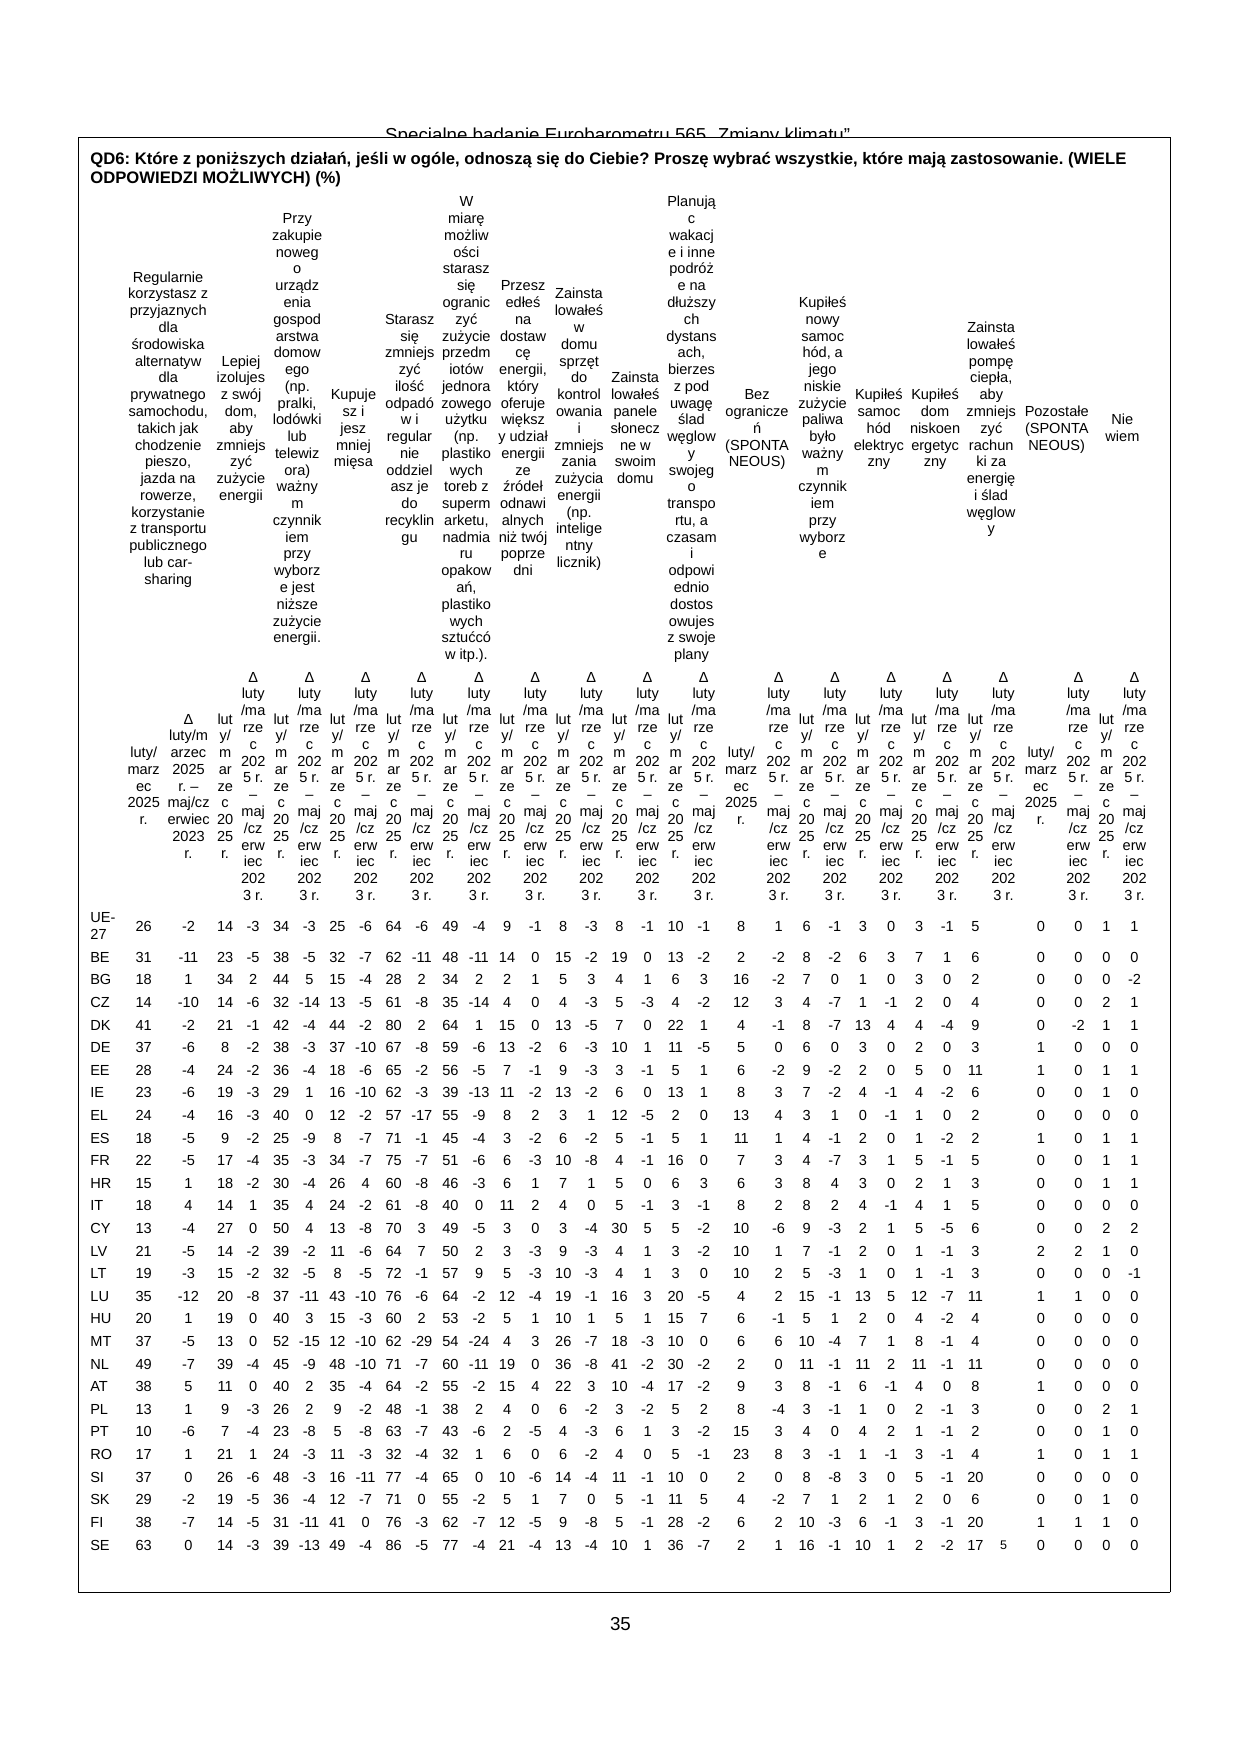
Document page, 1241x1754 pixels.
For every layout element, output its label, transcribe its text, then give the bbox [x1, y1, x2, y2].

table_cell 48 [269, 1465, 293, 1488]
table_cell 0 [931, 991, 963, 1013]
table_cell 0 [688, 1104, 719, 1126]
table_cell 34 [269, 906, 293, 946]
table_cell 0 [1094, 946, 1118, 968]
table_cell -3 [819, 1511, 851, 1533]
table_cell 9 [794, 1217, 819, 1239]
table_cell -5 [293, 1262, 325, 1284]
table_cell -1 [819, 1375, 851, 1398]
table_cell 5 [164, 1375, 213, 1398]
table_cell [987, 1262, 1019, 1284]
table_cell 5 [963, 1149, 987, 1172]
table_cell 3 [495, 1239, 519, 1262]
table_cell 3 [851, 1036, 875, 1058]
table_cell -5 [519, 1420, 551, 1443]
table_cell PT [87, 1420, 123, 1443]
table_cell 2 [719, 946, 762, 968]
table_cell PL [87, 1398, 123, 1420]
table_cell 3 [763, 1420, 794, 1443]
table_cell -8 [237, 1285, 269, 1307]
table_cell 10 [607, 1036, 631, 1058]
table_cell 39 [213, 1353, 237, 1375]
table_cell 4 [551, 1420, 575, 1443]
table_cell 51 [438, 1149, 463, 1172]
table_cell 24 [269, 1443, 293, 1465]
table_cell 40 [438, 1194, 463, 1217]
table_cell 7 [719, 1149, 762, 1172]
table_cell -2 [237, 1262, 269, 1284]
table_cell 5 [551, 968, 575, 991]
table_cell -5 [164, 1330, 213, 1352]
table_cell -10 [350, 1285, 381, 1307]
table_cell 3 [763, 991, 794, 1013]
table_cell 3 [607, 1398, 631, 1420]
table_cell 0 [931, 1488, 963, 1511]
table_cell 8 [794, 1194, 819, 1217]
table_cell 1 [931, 1172, 963, 1194]
table_cell 8 [325, 1262, 349, 1284]
table_cell 0 [1062, 1217, 1094, 1239]
table_cell -1 [931, 1330, 963, 1352]
table_cell 35 [269, 1149, 293, 1172]
table_cell 26 [269, 1398, 293, 1420]
table_cell Zainstalowałeś panele słoneczne w swoim domu [607, 190, 663, 666]
table_cell 28 [123, 1059, 164, 1081]
table_cell 1 [1094, 1239, 1118, 1262]
table_cell 52 [269, 1330, 293, 1352]
table_cell 20 [213, 1285, 237, 1307]
table_cell luty/marzec 2025 r. [1019, 666, 1062, 906]
table_cell 0 [519, 1353, 551, 1375]
table_cell 22 [123, 1149, 164, 1172]
table_cell -2 [406, 1375, 437, 1398]
table_cell -2 [350, 1398, 381, 1420]
table_cell -2 [519, 1126, 551, 1149]
table_cell 77 [381, 1465, 406, 1488]
table_cell 10 [123, 1420, 164, 1443]
table_cell 7 [907, 946, 931, 968]
table_cell CY [87, 1217, 123, 1239]
table_cell 1 [875, 1330, 907, 1352]
table_cell 5 [495, 1307, 519, 1330]
table_cell 1 [1094, 1443, 1118, 1465]
table_cell -2 [237, 1172, 269, 1194]
table_cell 12 [325, 1488, 349, 1511]
table_cell 20 [123, 1307, 164, 1330]
table_cell 1 [819, 1307, 851, 1330]
table_cell 3 [763, 1149, 794, 1172]
table_cell 10 [719, 1262, 762, 1284]
table_cell 0 [1062, 991, 1094, 1013]
table_cell 0 [1019, 1488, 1062, 1511]
table_cell -3 [575, 1262, 607, 1284]
table_cell 1 [1062, 1511, 1094, 1533]
table_cell 1 [851, 968, 875, 991]
table_cell 37 [269, 1285, 293, 1307]
table_cell 0 [631, 1172, 663, 1194]
table_cell 20 [663, 1285, 688, 1307]
table_cell 0 [875, 1465, 907, 1488]
table_cell 1 [907, 1104, 931, 1126]
table_cell -2 [575, 1443, 607, 1465]
table_cell 3 [763, 1375, 794, 1398]
table_cell 1 [1019, 1036, 1062, 1058]
table_cell 13 [213, 1330, 237, 1352]
table_cell -11 [463, 946, 495, 968]
table_cell 4 [851, 1194, 875, 1217]
table_cell 0 [1019, 1353, 1062, 1375]
table_cell -2 [1062, 1013, 1094, 1036]
table_cell -3 [819, 1262, 851, 1284]
table_cell -6 [237, 1465, 269, 1488]
table_cell -7 [406, 1353, 437, 1375]
table_cell 0 [350, 1511, 381, 1533]
table_cell 2 [851, 1126, 875, 1149]
table_cell 1 [1094, 1059, 1118, 1081]
table_cell 1 [1094, 1172, 1118, 1194]
table_cell 0 [519, 946, 551, 968]
table_cell -7 [819, 1149, 851, 1172]
table_cell Δ luty/marzec 2025 r. – maj/czerwiec 2023 r. [875, 666, 907, 906]
table_cell 49 [438, 1217, 463, 1239]
table_cell 11 [495, 1194, 519, 1217]
table_cell 0 [1062, 1465, 1094, 1488]
table_cell -4 [763, 1398, 794, 1420]
table_cell RO [87, 1443, 123, 1465]
table_cell luty/marzec 2025 r. [907, 666, 931, 906]
table_cell 7 [213, 1420, 237, 1443]
table_cell 24 [213, 1059, 237, 1081]
table_cell HU [87, 1307, 123, 1330]
table_cell 1 [164, 1172, 213, 1194]
table_cell 2 [875, 1420, 907, 1443]
table_cell 21 [213, 1443, 237, 1465]
table_cell 1 [1118, 1443, 1150, 1465]
table_cell -4 [293, 1172, 325, 1194]
table_cell 2 [1019, 1239, 1062, 1262]
table_cell -2 [463, 1307, 495, 1330]
table_cell -5 [688, 1036, 719, 1058]
table_cell 1 [575, 1307, 607, 1330]
table_cell 6 [851, 946, 875, 968]
table_cell 5 [907, 1217, 931, 1239]
table_cell 38 [269, 1036, 293, 1058]
table_cell 9 [325, 1398, 349, 1420]
table_cell 37 [325, 1036, 349, 1058]
table_cell 1 [237, 1194, 269, 1217]
table_cell 1 [519, 1488, 551, 1511]
table_cell 0 [1019, 1172, 1062, 1194]
table_cell 16 [325, 1081, 349, 1104]
table_cell [987, 1353, 1019, 1375]
table_cell -7 [350, 1488, 381, 1511]
table_cell 43 [325, 1285, 349, 1307]
table_cell 1 [631, 1533, 663, 1556]
table_cell 13 [123, 1398, 164, 1420]
table_cell 15 [495, 1375, 519, 1398]
table_cell -8 [406, 1172, 437, 1194]
table_cell -1 [819, 1353, 851, 1375]
table_cell -3 [293, 1443, 325, 1465]
table_cell 13 [551, 1081, 575, 1104]
table_cell -3 [293, 1149, 325, 1172]
table_cell 2 [1094, 1217, 1118, 1239]
table_cell -4 [575, 1533, 607, 1556]
table_cell 5 [963, 1194, 987, 1217]
table_cell luty/marzec 2025 r. [381, 666, 406, 906]
table_cell 1 [237, 1443, 269, 1465]
table_cell -7 [350, 1149, 381, 1172]
table_cell -3 [406, 1511, 437, 1533]
table_cell 0 [1094, 1353, 1118, 1375]
table_cell 11 [663, 1488, 688, 1511]
table_cell -2 [164, 1488, 213, 1511]
table_cell -4 [350, 1533, 381, 1556]
table_cell 6 [719, 1172, 762, 1194]
table_cell 3 [663, 1420, 688, 1443]
table_cell 5 [663, 1217, 688, 1239]
table_cell 0 [1118, 1239, 1150, 1262]
table_cell 0 [819, 968, 851, 991]
table_cell -2 [164, 906, 213, 946]
table_cell 0 [1094, 968, 1118, 991]
table_cell EL [87, 1104, 123, 1126]
table_cell -1 [631, 1149, 663, 1172]
table_cell 22 [663, 1013, 688, 1036]
table_cell 2 [406, 1307, 437, 1330]
table_cell 3 [963, 1398, 987, 1420]
table_cell -7 [819, 1013, 851, 1036]
table_cell 0 [1019, 968, 1062, 991]
table_cell 0 [1094, 1533, 1118, 1556]
table_cell 5 [293, 968, 325, 991]
table_cell 63 [123, 1533, 164, 1556]
table_cell 2 [907, 1488, 931, 1511]
table_cell 34 [438, 968, 463, 991]
table_cell -2 [819, 1081, 851, 1104]
table_cell Δ luty/marzec 2025 r. – maj/czerwiec 2023 r. [688, 666, 719, 906]
table_cell 16 [607, 1285, 631, 1307]
table_cell 5 [607, 1511, 631, 1533]
table_cell 2 [719, 1533, 762, 1556]
table_cell 2 [719, 1465, 762, 1488]
table_cell -1 [1118, 1262, 1150, 1284]
table_cell 1 [851, 991, 875, 1013]
table_cell 2 [963, 968, 987, 991]
table_cell 4 [663, 991, 688, 1013]
table_cell 41 [325, 1511, 349, 1533]
table_cell 3 [293, 1307, 325, 1330]
table_cell -2 [164, 1013, 213, 1036]
table_cell 0 [631, 1443, 663, 1465]
table_cell -4 [164, 1104, 213, 1126]
table_cell 1 [851, 1398, 875, 1420]
table_cell [987, 1239, 1019, 1262]
table_cell 3 [495, 1126, 519, 1149]
table_cell 65 [438, 1465, 463, 1488]
table_cell 2 [851, 1059, 875, 1081]
table_cell Starasz się zmniejszyć ilość odpadów i regularnie oddzielasz je do recyklingu [381, 190, 437, 666]
table_cell -15 [293, 1330, 325, 1352]
table_cell 1 [631, 1036, 663, 1058]
table_cell 0 [631, 946, 663, 968]
table_cell 6 [794, 1036, 819, 1058]
table_cell -2 [463, 1285, 495, 1307]
table_cell -5 [519, 1511, 551, 1533]
table_cell 5 [987, 1533, 1019, 1556]
table_cell 62 [438, 1511, 463, 1533]
table_cell 2 [851, 1239, 875, 1262]
table_cell -3 [575, 991, 607, 1013]
table_cell 39 [269, 1533, 293, 1556]
table_cell 0 [1062, 1420, 1094, 1443]
table_cell 1 [851, 1443, 875, 1465]
table_cell 37 [123, 1330, 164, 1352]
table_cell 2 [519, 1194, 551, 1217]
table_cell -4 [293, 1059, 325, 1081]
table_cell -5 [237, 946, 269, 968]
table_cell luty/marzec 2025 r. [213, 666, 237, 906]
table_cell 19 [213, 1081, 237, 1104]
table_cell 5 [607, 991, 631, 1013]
table_cell 3 [794, 1398, 819, 1420]
table_cell [987, 946, 1019, 968]
table_cell -3 [237, 1081, 269, 1104]
table_cell 67 [381, 1036, 406, 1058]
table_cell -3 [519, 1262, 551, 1284]
table_cell -1 [931, 1149, 963, 1172]
table_cell 1 [1019, 1443, 1062, 1465]
table_cell 0 [1019, 1533, 1062, 1556]
table_cell 0 [1118, 1081, 1150, 1104]
table_cell 6 [551, 1443, 575, 1465]
table_cell -1 [819, 1443, 851, 1465]
table_cell 7 [688, 1307, 719, 1330]
table_cell -6 [406, 1285, 437, 1307]
table_cell 15 [123, 1172, 164, 1194]
table_cell -7 [164, 1353, 213, 1375]
table_cell luty/marzec 2025 r. [963, 666, 987, 906]
table_cell 36 [269, 1059, 293, 1081]
table_cell 1 [875, 1488, 907, 1511]
table_cell 0 [631, 1013, 663, 1036]
table_cell 2 [907, 1533, 931, 1556]
table_cell 5 [794, 1307, 819, 1330]
table_cell -2 [688, 1239, 719, 1262]
table_cell -1 [931, 1262, 963, 1284]
table_cell 31 [123, 946, 164, 968]
table_cell -1 [931, 1511, 963, 1533]
table_cell -29 [406, 1330, 437, 1352]
table_cell Δ luty/marzec 2025 r. – maj/czerwiec 2023 r. [1118, 666, 1150, 906]
table_cell 0 [1118, 1353, 1150, 1375]
table_cell 4 [719, 1013, 762, 1036]
table_cell 57 [438, 1262, 463, 1284]
table_cell 1 [293, 1081, 325, 1104]
table_cell 2 [851, 1307, 875, 1330]
table_cell -11 [164, 946, 213, 968]
table_cell 4 [164, 1194, 213, 1217]
table_cell 1 [763, 1239, 794, 1262]
table_cell Δ luty/marzec 2025 r. – maj/czerwiec 2023 r. [293, 666, 325, 906]
table_cell 4 [719, 1285, 762, 1307]
table_cell [987, 1488, 1019, 1511]
table_cell 23 [269, 1420, 293, 1443]
table_cell 3 [963, 1036, 987, 1058]
table_cell -4 [463, 906, 495, 946]
table_cell 10 [719, 1239, 762, 1262]
table_cell 2 [851, 1488, 875, 1511]
table_cell luty/marzec 2025 r. [607, 666, 631, 906]
table_cell 0 [1094, 1375, 1118, 1398]
table_cell 7 [607, 1013, 631, 1036]
table_cell 86 [381, 1533, 406, 1556]
table_cell -2 [688, 1420, 719, 1443]
table_cell 11 [325, 1239, 349, 1262]
table_cell 3 [631, 1285, 663, 1307]
table_cell 13 [123, 1217, 164, 1239]
table_cell -7 [688, 1533, 719, 1556]
table_cell 0 [1062, 1036, 1094, 1058]
table_cell -6 [350, 1239, 381, 1262]
table_cell -6 [463, 1036, 495, 1058]
table_cell 1 [631, 1262, 663, 1284]
table_cell 0 [931, 1375, 963, 1398]
table_cell 1 [819, 1488, 851, 1511]
table_cell 0 [688, 1149, 719, 1172]
table_cell 15 [213, 1262, 237, 1284]
table_cell Bez ograniczeń (SPONTANEOUS) [719, 190, 794, 666]
table_cell 4 [851, 1081, 875, 1104]
table_cell 6 [607, 1420, 631, 1443]
table_cell -2 [575, 1398, 607, 1420]
table_cell 64 [381, 1375, 406, 1398]
table_cell 3 [963, 1172, 987, 1194]
table_cell 8 [907, 1330, 931, 1352]
table_cell 8 [719, 1194, 762, 1217]
table_cell 12 [325, 1330, 349, 1352]
table_cell 15 [551, 946, 575, 968]
table_cell 1 [463, 1443, 495, 1465]
table_cell 0 [875, 1398, 907, 1420]
table_cell 3 [688, 968, 719, 991]
table_cell Kupujesz i jesz mniej mięsa [325, 190, 381, 666]
table_cell -3 [350, 1307, 381, 1330]
table_cell 11 [851, 1353, 875, 1375]
table_cell 1 [1094, 1488, 1118, 1511]
table_cell Δ luty/marzec 2025 r. – maj/czerwiec 2023 r. [1062, 666, 1094, 906]
table_cell [987, 1330, 1019, 1352]
table_cell 19 [213, 1307, 237, 1330]
table_cell 4 [519, 1375, 551, 1398]
table_cell 4 [851, 1420, 875, 1443]
table_cell 9 [719, 1375, 762, 1398]
table_cell 4 [551, 991, 575, 1013]
table_cell Planując wakacje i inne podróże na dłuższych dystansach, bierzesz pod uwagę ślad węglowy swojego transportu, a czasami odpowiednio dostosowujesz swoje plany [663, 190, 719, 666]
table_cell 37 [123, 1036, 164, 1058]
table_cell -4 [293, 1013, 325, 1036]
table_cell 40 [269, 1104, 293, 1126]
table_cell luty/marzec 2025 r. [1094, 666, 1118, 906]
table_cell -14 [293, 991, 325, 1013]
table_cell 2 [406, 1013, 437, 1036]
table_cell 9 [495, 906, 519, 946]
table_cell 0 [1118, 1533, 1150, 1556]
table_cell 15 [719, 1420, 762, 1443]
table_cell 45 [438, 1126, 463, 1149]
table_cell 19 [607, 946, 631, 968]
table_cell 16 [663, 1149, 688, 1172]
table_cell -8 [350, 1217, 381, 1239]
table_cell 59 [438, 1036, 463, 1058]
table_cell 1 [931, 1194, 963, 1217]
table_cell -1 [875, 1443, 907, 1465]
table_cell -11 [463, 1353, 495, 1375]
table_cell -2 [763, 1059, 794, 1081]
table_cell 2 [963, 1104, 987, 1126]
table_cell -1 [631, 1059, 663, 1081]
table_cell -2 [688, 1353, 719, 1375]
table_cell -4 [164, 1059, 213, 1081]
table_cell 2 [763, 1511, 794, 1533]
table_cell 3 [875, 946, 907, 968]
table_cell 3 [963, 1239, 987, 1262]
table_cell luty/marzec 2025 r. [325, 666, 349, 906]
table_cell 2 [819, 1194, 851, 1217]
table_cell 49 [123, 1353, 164, 1375]
table_cell 10 [719, 1217, 762, 1239]
table_cell -3 [164, 1262, 213, 1284]
table_cell -4 [631, 1375, 663, 1398]
table_cell 8 [794, 946, 819, 968]
table_cell 1 [907, 1239, 931, 1262]
table_cell 1 [763, 906, 794, 946]
table_cell -3 [406, 1081, 437, 1104]
table_cell 0 [763, 1353, 794, 1375]
table_cell 6 [963, 1081, 987, 1104]
table_cell -7 [406, 1149, 437, 1172]
table_cell 1 [1094, 1420, 1118, 1443]
table_cell 15 [495, 1013, 519, 1036]
table_cell -2 [763, 946, 794, 968]
table_cell -1 [875, 1194, 907, 1217]
table_cell 53 [438, 1307, 463, 1330]
table_cell 0 [819, 1420, 851, 1443]
table_cell 50 [269, 1217, 293, 1239]
table_cell 11 [607, 1465, 631, 1488]
table_cell -2 [931, 1081, 963, 1104]
table_cell 49 [325, 1533, 349, 1556]
table_cell 1 [763, 1533, 794, 1556]
table_cell 0 [1118, 1488, 1150, 1511]
table_cell 1 [763, 1126, 794, 1149]
table_cell -5 [293, 946, 325, 968]
table_cell NL [87, 1353, 123, 1375]
table_cell 16 [213, 1104, 237, 1126]
table_cell 32 [325, 946, 349, 968]
table_cell 76 [381, 1285, 406, 1307]
table_cell 0 [575, 1488, 607, 1511]
table_cell [987, 968, 1019, 991]
table_cell -12 [164, 1285, 213, 1307]
table_cell 32 [381, 1443, 406, 1465]
table_cell [987, 1172, 1019, 1194]
table_cell 48 [325, 1353, 349, 1375]
table_cell 6 [551, 1036, 575, 1058]
table_cell 62 [381, 1330, 406, 1352]
table_cell [987, 1104, 1019, 1126]
table_cell Regularnie korzystasz z przyjaznych dla środowiska alternatyw dla prywatnego samochodu, takich jak chodzenie pieszo, jazda na rowerze, korzystanie z transportu publicznego lub car-sharing [123, 190, 213, 666]
table_cell 2 [907, 1036, 931, 1058]
table_cell 2 [875, 1353, 907, 1375]
table_cell 6 [719, 1059, 762, 1081]
table_cell 2 [963, 1126, 987, 1149]
table_cell -2 [688, 1217, 719, 1239]
table_cell 13 [325, 991, 349, 1013]
table_cell 5 [907, 1465, 931, 1488]
table_cell 8 [213, 1036, 237, 1058]
table_cell -8 [575, 1511, 607, 1533]
table_cell -10 [164, 991, 213, 1013]
table_cell 28 [381, 968, 406, 991]
table_cell -8 [406, 1036, 437, 1058]
table_cell -3 [575, 1036, 607, 1058]
table_cell -5 [931, 1217, 963, 1239]
table_cell 65 [381, 1059, 406, 1081]
table_cell -2 [519, 1036, 551, 1058]
table_cell -4 [293, 1488, 325, 1511]
table_cell 16 [719, 968, 762, 991]
table_cell 6 [763, 1330, 794, 1352]
table_cell 0 [931, 968, 963, 991]
table_cell 5 [607, 1488, 631, 1511]
table_cell 13 [663, 1081, 688, 1104]
table_cell -1 [931, 1465, 963, 1488]
table_cell -1 [237, 1013, 269, 1036]
table_cell 2 [763, 1194, 794, 1217]
table_cell 23 [213, 946, 237, 968]
table_cell -1 [406, 1126, 437, 1149]
table_cell 9 [794, 1059, 819, 1081]
table_cell 35 [438, 991, 463, 1013]
table_cell 36 [551, 1353, 575, 1375]
table_cell -4 [350, 1375, 381, 1398]
table_cell 46 [438, 1172, 463, 1194]
table_cell -6 [406, 906, 437, 946]
table_cell -6 [463, 1149, 495, 1172]
table_cell 10 [607, 1375, 631, 1398]
table_cell 0 [1118, 1194, 1150, 1217]
table_cell 0 [1062, 1059, 1094, 1081]
table_cell Nie wiem [1094, 190, 1150, 666]
table_cell 4 [819, 1172, 851, 1194]
table_cell -3 [237, 1533, 269, 1556]
table_cell -3 [237, 1398, 269, 1420]
table_cell 6 [719, 1511, 762, 1533]
table_cell -9 [293, 1126, 325, 1149]
table_cell 0 [1062, 1172, 1094, 1194]
table_cell 26 [213, 1465, 237, 1488]
table_cell -1 [575, 1285, 607, 1307]
table_cell 1 [631, 1307, 663, 1330]
table_cell 12 [719, 991, 762, 1013]
table_cell -9 [463, 1104, 495, 1126]
table_cell 0 [1062, 1488, 1094, 1511]
table_cell -1 [875, 1511, 907, 1533]
table_cell -3 [237, 906, 269, 946]
table_cell -2 [575, 1126, 607, 1149]
table_cell 3 [851, 1172, 875, 1194]
table_cell 0 [875, 906, 907, 946]
table_cell -1 [819, 1285, 851, 1307]
table_cell 7 [794, 1239, 819, 1262]
table_cell [987, 1081, 1019, 1104]
table_cell 3 [851, 906, 875, 946]
table_cell [987, 1420, 1019, 1443]
table_cell 18 [123, 968, 164, 991]
table_cell 0 [1019, 1013, 1062, 1036]
table_cell 1 [631, 968, 663, 991]
table_cell 17 [663, 1375, 688, 1398]
table_cell -2 [688, 1511, 719, 1533]
table_cell 2 [463, 968, 495, 991]
table_cell LV [87, 1239, 123, 1262]
table_cell CZ [87, 991, 123, 1013]
table_cell -5 [237, 1511, 269, 1533]
table_cell 41 [123, 1013, 164, 1036]
table_cell 13 [719, 1104, 762, 1126]
table_cell -1 [406, 1262, 437, 1284]
table_cell 10 [851, 1533, 875, 1556]
table_cell Pozostałe (SPONTANEOUS) [1019, 190, 1094, 666]
table_cell -5 [237, 1488, 269, 1511]
table_cell 2 [963, 1420, 987, 1443]
table_cell [987, 906, 1019, 946]
table_cell [87, 190, 123, 666]
table_cell 6 [607, 1081, 631, 1104]
table_cell 1 [1094, 1126, 1118, 1149]
table_cell -1 [931, 1443, 963, 1465]
table_cell luty/marzec 2025 r. [794, 666, 819, 906]
table_cell 8 [495, 1104, 519, 1126]
table_cell 7 [794, 1488, 819, 1511]
table_cell -6 [164, 1081, 213, 1104]
table_cell -3 [631, 1330, 663, 1352]
table_cell 0 [1118, 1285, 1150, 1307]
table_cell 0 [1118, 1307, 1150, 1330]
table_cell 6 [495, 1443, 519, 1465]
table_cell Δ luty/marzec 2025 r. – maj/czerwiec 2023 r. [931, 666, 963, 906]
table_cell 0 [931, 1059, 963, 1081]
table_cell 4 [963, 1443, 987, 1465]
table_cell 18 [213, 1172, 237, 1194]
table_cell -3 [575, 1239, 607, 1262]
table_cell 48 [381, 1398, 406, 1420]
table_cell 1 [575, 1104, 607, 1126]
table_cell 9 [213, 1126, 237, 1149]
table_cell 19 [551, 1285, 575, 1307]
table_cell -1 [519, 1059, 551, 1081]
table_cell 3 [495, 1217, 519, 1239]
table_cell 1 [1118, 991, 1150, 1013]
table_cell 0 [1062, 1330, 1094, 1352]
table_cell 9 [463, 1262, 495, 1284]
table_cell 63 [381, 1420, 406, 1443]
table_cell -2 [631, 1353, 663, 1375]
table_cell [987, 1036, 1019, 1058]
table_cell Zainstalowałeś pompę ciepła, aby zmniejszyć rachunki za energię i ślad węglowy [963, 190, 1019, 666]
table_cell -11 [293, 1285, 325, 1307]
table_cell 39 [438, 1081, 463, 1104]
table_cell -2 [763, 968, 794, 991]
table_cell -4 [164, 1217, 213, 1239]
table_cell 0 [1118, 1420, 1150, 1443]
table_cell luty/marzec 2025 r. [551, 666, 575, 906]
table_cell [987, 1465, 1019, 1488]
table_cell Δ luty/marzec 2025 r. – maj/czerwiec 2023 r. [237, 666, 269, 906]
table_cell 1 [875, 1149, 907, 1172]
table_cell 44 [325, 1013, 349, 1036]
table_cell 8 [325, 1126, 349, 1149]
table_cell luty/marzec 2025 r. [123, 666, 164, 906]
table_cell 0 [237, 1330, 269, 1352]
table_cell 1 [1019, 1511, 1062, 1533]
table_cell 0 [1094, 1036, 1118, 1058]
table_cell 18 [123, 1194, 164, 1217]
table_cell 1 [463, 1013, 495, 1036]
table_cell -11 [293, 1511, 325, 1533]
table_cell -1 [631, 1194, 663, 1217]
table_cell 44 [269, 968, 293, 991]
table_cell -1 [688, 1194, 719, 1217]
table_cell [987, 1511, 1019, 1533]
table_cell -6 [237, 991, 269, 1013]
table_cell 3 [763, 1172, 794, 1194]
table_cell 50 [438, 1239, 463, 1262]
table_cell 25 [269, 1126, 293, 1149]
table_cell Zainstalowałeś w domu sprzęt do kontrolowania i zmniejszania zużycia energii (np. inteligentny licznik) [551, 190, 607, 666]
table_cell 11 [907, 1353, 931, 1375]
table_cell 1 [1094, 1081, 1118, 1104]
table_cell -4 [463, 1126, 495, 1149]
table_cell [987, 1375, 1019, 1398]
table_cell 7 [551, 1172, 575, 1194]
table_cell 55 [438, 1375, 463, 1398]
table_cell -4 [819, 1330, 851, 1352]
table_cell -2 [819, 946, 851, 968]
table_cell -1 [631, 1511, 663, 1533]
table_cell 2 [293, 1375, 325, 1398]
table_cell 8 [607, 906, 631, 946]
table_cell 11 [963, 1353, 987, 1375]
table_cell 4 [495, 991, 519, 1013]
table_cell -2 [350, 1013, 381, 1036]
table_cell 4 [607, 1149, 631, 1172]
table_cell 41 [607, 1353, 631, 1375]
table_cell 0 [519, 1443, 551, 1465]
table_cell 1 [688, 1013, 719, 1036]
table_cell 2 [1094, 1398, 1118, 1420]
table_cell 0 [293, 1104, 325, 1126]
table_cell 1 [519, 1172, 551, 1194]
table_cell 0 [688, 1330, 719, 1352]
table_cell [987, 1307, 1019, 1330]
table_cell 0 [1062, 906, 1094, 946]
table_cell 56 [438, 1059, 463, 1081]
table_cell -1 [931, 906, 963, 946]
table_cell 0 [519, 1217, 551, 1239]
table_cell -1 [931, 1239, 963, 1262]
table_cell 0 [875, 1036, 907, 1058]
table_cell -10 [350, 1330, 381, 1352]
table_cell 64 [438, 1285, 463, 1307]
table_cell 6 [851, 1511, 875, 1533]
table_cell 19 [123, 1262, 164, 1284]
table_cell [987, 1149, 1019, 1172]
table_cell 27 [213, 1217, 237, 1239]
table_cell -7 [164, 1511, 213, 1533]
table_cell -4 [237, 1420, 269, 1443]
table_cell ES [87, 1126, 123, 1149]
table_cell 10 [551, 1149, 575, 1172]
table_cell 1 [1094, 1511, 1118, 1533]
table_cell 20 [963, 1465, 987, 1488]
table_cell SE [87, 1533, 123, 1556]
table_cell 14 [551, 1465, 575, 1488]
table_cell -7 [819, 991, 851, 1013]
table_cell 14 [213, 1533, 237, 1556]
table_cell 0 [1062, 1126, 1094, 1149]
table_cell 5 [495, 1262, 519, 1284]
table_cell 35 [325, 1375, 349, 1398]
table_cell 38 [269, 946, 293, 968]
table_cell 40 [269, 1307, 293, 1330]
table_cell Δ luty/marzec 2025 r. – maj/czerwiec 2023 r. [987, 666, 1019, 906]
table_cell 1 [1094, 1149, 1118, 1172]
table_cell 0 [1019, 1081, 1062, 1104]
table_cell 0 [1094, 1104, 1118, 1126]
table_cell 2 [495, 968, 519, 991]
table_cell 30 [269, 1172, 293, 1194]
table_cell 1 [164, 1443, 213, 1465]
table_cell 0 [164, 1465, 213, 1488]
table_cell 5 [325, 1420, 349, 1443]
table_cell 14 [213, 991, 237, 1013]
table_cell 10 [495, 1465, 519, 1488]
table_cell 4 [719, 1488, 762, 1511]
table_cell 0 [851, 1104, 875, 1126]
table_cell 0 [1118, 1511, 1150, 1533]
table_cell 2 [763, 1262, 794, 1284]
table_cell 6 [663, 968, 688, 991]
table_cell -1 [819, 1239, 851, 1262]
table_cell 14 [123, 991, 164, 1013]
table_cell -7 [463, 1511, 495, 1533]
table_cell 3 [907, 1511, 931, 1533]
table_cell Kupiłeś samochód elektryczny [851, 190, 907, 666]
table_cell -10 [350, 1353, 381, 1375]
table_cell 0 [1019, 1307, 1062, 1330]
table_cell 1 [519, 968, 551, 991]
table_cell -1 [931, 1398, 963, 1420]
table_cell -1 [931, 1353, 963, 1375]
table_cell 7 [495, 1059, 519, 1081]
table_cell 42 [269, 1013, 293, 1036]
table_cell 7 [794, 968, 819, 991]
table_cell LU [87, 1285, 123, 1307]
table_cell Δ luty/marzec 2025 r. – maj/czerwiec 2023 r. [519, 666, 551, 906]
table_cell 11 [794, 1353, 819, 1375]
table_cell Δ luty/marzec 2025 r. – maj/czerwiec 2023 r. [575, 666, 607, 906]
table_cell 24 [325, 1194, 349, 1217]
table_cell 0 [575, 1194, 607, 1217]
table_cell -2 [463, 1375, 495, 1398]
table_cell -2 [519, 1081, 551, 1104]
table_cell 4 [794, 991, 819, 1013]
table_cell -8 [406, 1194, 437, 1217]
table_cell 0 [1019, 1420, 1062, 1443]
table_cell 4 [875, 1013, 907, 1036]
table_cell -7 [406, 1420, 437, 1443]
table_cell MT [87, 1330, 123, 1352]
table_cell 9 [551, 1059, 575, 1081]
table_cell 49 [438, 906, 463, 946]
table_cell 0 [1062, 946, 1094, 968]
table_cell -11 [406, 946, 437, 968]
table_cell 1 [1118, 1172, 1150, 1194]
table_cell 15 [663, 1307, 688, 1330]
table_cell 9 [213, 1398, 237, 1420]
table_cell -4 [519, 1285, 551, 1307]
table_cell 0 [875, 1126, 907, 1149]
table_cell AT [87, 1375, 123, 1398]
table_cell 6 [663, 1172, 688, 1194]
table_cell 10 [607, 1533, 631, 1556]
table_cell 8 [719, 1081, 762, 1104]
table_cell -4 [406, 1443, 437, 1465]
table_cell 4 [907, 1081, 931, 1104]
table_cell 71 [381, 1126, 406, 1149]
table_cell 3 [575, 1375, 607, 1398]
table_cell 4 [607, 1262, 631, 1284]
table_cell 2 [1062, 1239, 1094, 1262]
table_cell 15 [325, 968, 349, 991]
table_cell 64 [381, 1239, 406, 1262]
table_cell 1 [575, 1172, 607, 1194]
table_cell 0 [1094, 1262, 1118, 1284]
table_cell 1 [875, 1533, 907, 1556]
table_cell 3 [663, 1239, 688, 1262]
table_cell 22 [551, 1375, 575, 1398]
table_cell 3 [688, 1172, 719, 1194]
table_cell -6 [164, 1420, 213, 1443]
table_cell 1 [907, 1420, 931, 1443]
table_cell 2 [907, 1172, 931, 1194]
table_cell 0 [1118, 1465, 1150, 1488]
table_cell 60 [381, 1172, 406, 1194]
table_cell DK [87, 1013, 123, 1036]
table_cell [987, 1013, 1019, 1036]
table_cell 1 [1019, 1285, 1062, 1307]
table_cell -1 [931, 1420, 963, 1443]
table_cell -1 [631, 1126, 663, 1149]
table_cell 0 [1019, 1465, 1062, 1488]
table_cell -1 [406, 1398, 437, 1420]
table_cell 5 [663, 1126, 688, 1149]
table_cell 6 [719, 1307, 762, 1330]
table_cell 6 [719, 1330, 762, 1352]
table_cell 0 [1019, 1262, 1062, 1284]
table_cell 0 [688, 1262, 719, 1284]
table_cell 6 [851, 1375, 875, 1398]
table_cell 29 [123, 1488, 164, 1511]
table_cell -5 [164, 1239, 213, 1262]
table_cell 2 [519, 1104, 551, 1126]
table_cell 0 [1094, 1330, 1118, 1352]
table_cell 0 [1019, 1330, 1062, 1352]
table_cell -8 [575, 1149, 607, 1172]
table_cell 8 [719, 906, 762, 946]
table_cell -6 [763, 1217, 794, 1239]
table_cell -4 [575, 1217, 607, 1239]
table_cell 0 [406, 1488, 437, 1511]
table_cell -4 [575, 1465, 607, 1488]
table_cell 55 [438, 1488, 463, 1511]
table_cell 55 [438, 1104, 463, 1126]
table_cell 39 [269, 1239, 293, 1262]
table_cell 10 [663, 1465, 688, 1488]
table_cell 0 [1062, 1149, 1094, 1172]
table_cell IE [87, 1081, 123, 1104]
table_cell 7 [406, 1239, 437, 1262]
table_cell -2 [575, 946, 607, 968]
table_cell -3 [293, 1465, 325, 1488]
table_cell -1 [688, 1443, 719, 1465]
table_cell 1 [1118, 1059, 1150, 1081]
table_cell -1 [631, 1465, 663, 1488]
table_cell -5 [575, 1013, 607, 1036]
table_cell 1 [875, 1217, 907, 1239]
table_cell 11 [495, 1081, 519, 1104]
table_cell 11 [213, 1375, 237, 1398]
table_cell -1 [875, 1104, 907, 1126]
table_cell 14 [213, 1511, 237, 1533]
table_cell 4 [907, 1194, 931, 1217]
table_cell 11 [719, 1126, 762, 1149]
table_cell 3 [794, 1443, 819, 1465]
table_cell 4 [293, 1194, 325, 1217]
table_cell 13 [325, 1217, 349, 1239]
table_cell 43 [438, 1420, 463, 1443]
table_cell 16 [325, 1465, 349, 1488]
table_cell 17 [213, 1149, 237, 1172]
table_cell 4 [293, 1217, 325, 1239]
table_cell 0 [237, 1217, 269, 1239]
table_cell 6 [551, 1398, 575, 1420]
table_cell -1 [519, 906, 551, 946]
table_cell 60 [438, 1353, 463, 1375]
table_cell 3 [406, 1217, 437, 1239]
table_cell -3 [519, 1239, 551, 1262]
table_cell 4 [794, 1420, 819, 1443]
table_cell 34 [325, 1149, 349, 1172]
table_cell luty/marzec 2025 r. [495, 666, 519, 906]
table_cell [987, 1059, 1019, 1081]
table_cell 12 [907, 1285, 931, 1307]
table_cell LT [87, 1262, 123, 1284]
table_cell 4 [607, 968, 631, 991]
table_cell -3 [819, 1217, 851, 1239]
table_cell 7 [551, 1488, 575, 1511]
table_cell 0 [1019, 991, 1062, 1013]
table_cell 0 [1062, 1194, 1094, 1217]
table_cell 12 [495, 1511, 519, 1533]
table_cell 0 [875, 1239, 907, 1262]
table_cell -2 [763, 1488, 794, 1511]
table_cell Δ luty/marzec 2025 r. – maj/czerwiec 2023 r. [463, 666, 495, 906]
table_cell -1 [819, 906, 851, 946]
table_cell 5 [607, 1172, 631, 1194]
table_cell -6 [164, 1036, 213, 1058]
table_cell 26 [123, 906, 164, 946]
table_cell 14 [213, 1194, 237, 1217]
table_cell -4 [406, 1465, 437, 1488]
table_cell -4 [237, 1353, 269, 1375]
table_cell 32 [269, 991, 293, 1013]
table_cell 29 [269, 1081, 293, 1104]
table_cell -2 [293, 1239, 325, 1262]
table_cell -1 [688, 906, 719, 946]
table_cell 0 [463, 1465, 495, 1488]
table_cell 30 [663, 1353, 688, 1375]
table_cell 1 [1094, 1013, 1118, 1036]
table_cell 6 [963, 946, 987, 968]
table_cell -5 [631, 1104, 663, 1126]
table_cell -9 [293, 1353, 325, 1375]
table_cell -4 [237, 1149, 269, 1172]
table_cell 36 [269, 1488, 293, 1511]
table_cell -5 [350, 1262, 381, 1284]
table_cell 16 [794, 1533, 819, 1556]
table_cell 4 [907, 1307, 931, 1330]
table_cell 34 [213, 968, 237, 991]
table_cell -3 [575, 1059, 607, 1081]
table_cell 13 [495, 1036, 519, 1058]
table_cell UE-27 [87, 906, 123, 946]
table_cell 13 [551, 1013, 575, 1036]
table_cell -3 [293, 1036, 325, 1058]
table_cell 0 [875, 968, 907, 991]
table_cell 5 [794, 1262, 819, 1284]
table_cell 0 [1062, 1104, 1094, 1126]
table_cell -2 [1118, 968, 1150, 991]
table_cell 1 [1019, 1126, 1062, 1149]
table_cell 20 [963, 1511, 987, 1533]
table_cell [987, 1217, 1019, 1239]
table_cell 32 [269, 1262, 293, 1284]
table_cell 9 [551, 1239, 575, 1262]
table_cell 30 [607, 1217, 631, 1239]
table_cell 2 [907, 1398, 931, 1420]
table_cell -3 [463, 1172, 495, 1194]
table_cell 19 [213, 1488, 237, 1511]
table_cell 2 [293, 1398, 325, 1420]
table_cell 0 [1019, 1398, 1062, 1420]
table_cell 6 [794, 906, 819, 946]
table_cell -5 [164, 1149, 213, 1172]
table_cell 3 [551, 1217, 575, 1239]
table_cell 5 [663, 1059, 688, 1081]
table_cell -1 [819, 1533, 851, 1556]
table_cell 62 [381, 946, 406, 968]
table_cell 1 [931, 946, 963, 968]
table_cell -8 [819, 1465, 851, 1488]
table_cell 75 [381, 1149, 406, 1172]
table_cell 12 [325, 1104, 349, 1126]
table_cell -4 [931, 1013, 963, 1036]
table_cell 4 [963, 1307, 987, 1330]
table_cell Δ luty/marzec 2025 r. – maj/czerwiec 2023 r. [164, 666, 213, 906]
table_cell 21 [123, 1239, 164, 1262]
table_cell 5 [907, 1149, 931, 1172]
table_cell 21 [213, 1013, 237, 1036]
table_cell 1 [164, 1307, 213, 1330]
table_cell 8 [794, 1465, 819, 1488]
table_cell 0 [1019, 1194, 1062, 1217]
table_cell Δ luty/marzec 2025 r. – maj/czerwiec 2023 r. [406, 666, 437, 906]
table_cell 1 [164, 1398, 213, 1420]
table_cell -2 [237, 1239, 269, 1262]
table_cell 1 [1094, 906, 1118, 946]
table_cell -2 [575, 1081, 607, 1104]
table_cell 38 [123, 1511, 164, 1533]
table_cell 14 [213, 906, 237, 946]
table_cell 3 [794, 1104, 819, 1126]
table_cell 3 [907, 906, 931, 946]
table_cell 0 [763, 1036, 794, 1058]
table_cell -2 [931, 1533, 963, 1556]
table_cell 2 [463, 1398, 495, 1420]
table_cell 17 [963, 1533, 987, 1556]
table_cell 5 [631, 1217, 663, 1239]
table_cell 0 [1094, 1285, 1118, 1307]
table_cell 5 [688, 1488, 719, 1511]
table_cell 35 [269, 1194, 293, 1217]
table_cell -2 [631, 1398, 663, 1420]
table_cell -3 [519, 1149, 551, 1172]
table_cell 4 [794, 1149, 819, 1172]
table_cell -14 [463, 991, 495, 1013]
table_cell 61 [381, 991, 406, 1013]
table_cell 3 [575, 968, 607, 991]
table_cell 0 [1019, 1104, 1062, 1126]
table_cell 8 [551, 906, 575, 946]
table_cell 8 [794, 1172, 819, 1194]
table_cell -5 [164, 1126, 213, 1149]
table_cell 4 [551, 1194, 575, 1217]
table_cell 2 [463, 1239, 495, 1262]
table_cell 4 [607, 1443, 631, 1465]
table_cell 5 [663, 1443, 688, 1465]
table_cell -2 [463, 1488, 495, 1511]
table_cell 31 [269, 1511, 293, 1533]
table_cell 36 [663, 1533, 688, 1556]
table_cell 3 [607, 1059, 631, 1081]
table_cell 80 [381, 1013, 406, 1036]
table_cell 4 [907, 1013, 931, 1036]
table_cell 1 [631, 1239, 663, 1262]
table_cell 71 [381, 1353, 406, 1375]
table_cell 28 [663, 1511, 688, 1533]
table_cell 0 [1118, 1375, 1150, 1398]
table_cell 8 [719, 1398, 762, 1420]
table_cell -2 [688, 946, 719, 968]
table_cell 2 [688, 1398, 719, 1420]
table_cell 12 [495, 1285, 519, 1307]
table_cell 0 [875, 1307, 907, 1330]
table_cell -2 [350, 1104, 381, 1126]
table_header QD6: Które z poniższych działań, jeśli w ogóle, odnoszą się do Ciebie? Proszę wybrać wszystkie, które mają zastosowanie. (WIELE ODPOWIEDZI MOŻLIWYCH) (%) [87, 146, 1150, 190]
table_cell 25 [325, 906, 349, 946]
table_cell 5 [719, 1036, 762, 1058]
table_cell -3 [237, 1104, 269, 1126]
table_cell 4 [495, 1398, 519, 1420]
table_cell -2 [819, 1059, 851, 1081]
table_cell -10 [350, 1081, 381, 1104]
table_cell 0 [1118, 1104, 1150, 1126]
table_cell 0 [1062, 1081, 1094, 1104]
table_cell 4 [763, 1104, 794, 1126]
table_cell 1 [1118, 1149, 1150, 1172]
table_cell -7 [350, 946, 381, 968]
table_cell 23 [719, 1443, 762, 1465]
table_cell 3 [519, 1330, 551, 1352]
table_cell W miarę możliwości starasz się ograniczyć zużycie przedmiotów jednorazowego użytku (np. plastikowych toreb z supermarketu, nadmiaru opakowań, plastikowych sztućców itp.). [438, 190, 495, 666]
table_cell 5 [963, 906, 987, 946]
table_cell Przeszedłeś na dostawcę energii, który oferuje większy udział energii ze źródeł odnawialnych niż twój poprzedni [495, 190, 551, 666]
table_cell SK [87, 1488, 123, 1511]
table_cell 0 [1062, 1262, 1094, 1284]
table_cell 21 [495, 1533, 519, 1556]
table_cell 3 [963, 1262, 987, 1284]
table_cell Δ luty/marzec 2025 r. – maj/czerwiec 2023 r. [350, 666, 381, 906]
table_cell -1 [631, 906, 663, 946]
table_cell Lepiej izolujesz swój dom, aby zmniejszyć zużycie energii [213, 190, 269, 666]
table_cell 38 [438, 1398, 463, 1420]
table_cell -4 [519, 1533, 551, 1556]
table_cell BG [87, 968, 123, 991]
table_cell 6 [495, 1149, 519, 1172]
table_cell 76 [381, 1511, 406, 1533]
table_cell Δ luty/marzec 2025 r. – maj/czerwiec 2023 r. [819, 666, 851, 906]
table_cell 4 [607, 1239, 631, 1262]
table_cell 2 [237, 968, 269, 991]
table_cell Przy zakupie nowego urządzenia gospodarstwa domowego (np. pralki, lodówki lub telewizora) ważnym czynnikiem przy wyborze jest niższe zużycie energii. [269, 190, 325, 666]
table_cell 32 [438, 1443, 463, 1465]
table_cell 54 [438, 1330, 463, 1352]
table_cell [987, 1126, 1019, 1149]
table_cell 5 [607, 1126, 631, 1149]
table_cell -13 [293, 1533, 325, 1556]
table_cell -2 [237, 1126, 269, 1149]
table_cell -3 [350, 1443, 381, 1465]
table_cell 3 [763, 1081, 794, 1104]
table_cell 1 [1118, 906, 1150, 946]
table_cell -10 [350, 1036, 381, 1058]
table_cell DE [87, 1036, 123, 1058]
table_cell -24 [463, 1330, 495, 1352]
table_cell 62 [381, 1081, 406, 1104]
table_cell 26 [325, 1172, 349, 1194]
table_cell BE [87, 946, 123, 968]
table_cell 11 [963, 1285, 987, 1307]
table_cell -3 [575, 1420, 607, 1443]
table_cell 0 [1019, 1217, 1062, 1239]
table_cell 13 [663, 946, 688, 968]
table_cell 2 [406, 968, 437, 991]
table_cell 0 [1118, 1330, 1150, 1352]
table_cell 1 [1118, 1398, 1150, 1420]
table_cell -2 [350, 1194, 381, 1217]
table_cell FI [87, 1511, 123, 1533]
table_cell -3 [631, 991, 663, 1013]
table_cell -17 [406, 1104, 437, 1126]
table_cell 0 [1094, 1307, 1118, 1330]
table_cell 14 [495, 946, 519, 968]
table_cell -1 [819, 1126, 851, 1149]
table_cell 1 [519, 1307, 551, 1330]
table_cell 2 [907, 991, 931, 1013]
table_cell luty/marzec 2025 r. [719, 666, 762, 906]
table_cell 18 [325, 1059, 349, 1081]
table_cell -3 [575, 906, 607, 946]
table_cell 5 [607, 1194, 631, 1217]
table_cell Kupiłeś nowy samochód, a jego niskie zużycie paliwa było ważnym czynnikiem przy wyborze [794, 190, 851, 666]
table_cell -11 [350, 1465, 381, 1488]
table_cell -5 [463, 1217, 495, 1239]
table_cell 0 [519, 1013, 551, 1036]
table_cell 2 [663, 1104, 688, 1126]
table_cell 1 [1019, 1059, 1062, 1081]
table_cell 8 [794, 1375, 819, 1398]
table_cell 8 [794, 1013, 819, 1036]
table_cell 10 [794, 1330, 819, 1352]
table_cell 0 [237, 1375, 269, 1398]
table_cell 0 [688, 1465, 719, 1488]
table_cell -1 [875, 1081, 907, 1104]
table_cell 3 [551, 1104, 575, 1126]
table_cell 0 [519, 991, 551, 1013]
table_cell 2 [495, 1420, 519, 1443]
table_cell -6 [519, 1465, 551, 1488]
table_cell 14 [213, 1239, 237, 1262]
table_cell 38 [123, 1375, 164, 1398]
table_cell -6 [350, 1059, 381, 1081]
table_cell -1 [763, 1013, 794, 1036]
table_cell 13 [851, 1285, 875, 1307]
table_cell -1 [819, 1398, 851, 1420]
table_cell 0 [1019, 1149, 1062, 1172]
table_cell 7 [851, 1330, 875, 1352]
table_cell 0 [631, 1081, 663, 1104]
table_cell 3 [907, 1443, 931, 1465]
table_cell 1 [1118, 1013, 1150, 1036]
table_cell 6 [495, 1172, 519, 1194]
table_cell FR [87, 1149, 123, 1172]
table_cell 26 [551, 1330, 575, 1352]
table_cell -2 [406, 1059, 437, 1081]
table_cell 3 [851, 1465, 875, 1488]
table_cell 0 [819, 1036, 851, 1058]
table_cell 0 [1062, 1398, 1094, 1420]
table_cell 2 [1094, 991, 1118, 1013]
table_cell 57 [381, 1104, 406, 1126]
table_cell [987, 1285, 1019, 1307]
table_cell 11 [663, 1036, 688, 1058]
table_cell 0 [1062, 1533, 1094, 1556]
table_cell 0 [1062, 1443, 1094, 1465]
table_cell 10 [663, 1330, 688, 1352]
table_cell 19 [495, 1353, 519, 1375]
table_cell luty/marzec 2025 r. [269, 666, 293, 906]
table_cell 40 [269, 1375, 293, 1398]
table_cell 4 [963, 991, 987, 1013]
table_cell 4 [794, 1126, 819, 1149]
table_cell 64 [438, 1013, 463, 1036]
table_cell 6 [963, 1217, 987, 1239]
table_cell 0 [1062, 968, 1094, 991]
table_cell [987, 1398, 1019, 1420]
table_cell IT [87, 1194, 123, 1217]
table_cell 5 [607, 1307, 631, 1330]
table_cell 48 [438, 946, 463, 968]
table_cell 3 [851, 1149, 875, 1172]
table_cell 1 [907, 1262, 931, 1284]
table_cell [987, 1194, 1019, 1217]
table_cell -8 [293, 1420, 325, 1443]
table_cell 1 [688, 1081, 719, 1104]
table_cell 24 [123, 1104, 164, 1126]
table_cell 1 [631, 1420, 663, 1443]
table_cell 6 [963, 1488, 987, 1511]
table_cell -4 [463, 1533, 495, 1556]
table_cell 71 [381, 1488, 406, 1511]
table_cell -1 [763, 1307, 794, 1330]
table_cell 3 [907, 968, 931, 991]
table_cell 1 [907, 1126, 931, 1149]
table_cell -5 [463, 1059, 495, 1081]
table_cell -13 [463, 1081, 495, 1104]
table_cell [987, 991, 1019, 1013]
table_cell 0 [1118, 946, 1150, 968]
table_cell -8 [406, 991, 437, 1013]
table_cell 11 [325, 1443, 349, 1465]
table_cell 3 [663, 1194, 688, 1217]
table_cell -2 [931, 1307, 963, 1330]
table_cell 1 [819, 1104, 851, 1126]
table_cell 13 [551, 1533, 575, 1556]
table_cell 4 [907, 1375, 931, 1398]
table_cell 0 [763, 1465, 794, 1488]
table_cell 4 [495, 1330, 519, 1352]
table_cell -4 [350, 968, 381, 991]
table_cell 0 [463, 1194, 495, 1217]
table_cell 18 [607, 1330, 631, 1352]
table_cell -6 [350, 906, 381, 946]
table_cell 0 [1094, 1465, 1118, 1488]
table_cell -7 [575, 1330, 607, 1352]
table_cell 0 [931, 1036, 963, 1058]
table_cell -2 [688, 991, 719, 1013]
table_cell 5 [907, 1059, 931, 1081]
table_cell 0 [875, 1172, 907, 1194]
table_cell 6 [551, 1126, 575, 1149]
table_cell 0 [931, 1104, 963, 1126]
table_cell -2 [237, 1036, 269, 1058]
table_cell -6 [463, 1420, 495, 1443]
table_cell -3 [293, 906, 325, 946]
table_cell 7 [794, 1081, 819, 1104]
table_cell 5 [663, 1398, 688, 1420]
table_cell 72 [381, 1262, 406, 1284]
table_cell 1 [851, 1262, 875, 1284]
table_cell 18 [123, 1126, 164, 1149]
table_cell 17 [123, 1443, 164, 1465]
table_cell 8 [963, 1375, 987, 1398]
table_cell 11 [963, 1059, 987, 1081]
table_cell luty/marzec 2025 r. [663, 666, 688, 906]
table_cell 77 [438, 1533, 463, 1556]
table_cell 10 [663, 906, 688, 946]
table_cell 0 [1019, 946, 1062, 968]
table_cell 70 [381, 1217, 406, 1239]
table_cell -7 [350, 1126, 381, 1149]
table_cell 15 [794, 1285, 819, 1307]
table_cell 8 [763, 1443, 794, 1465]
table_cell 0 [1062, 1353, 1094, 1375]
table_cell -5 [688, 1285, 719, 1307]
table_cell 1 [164, 968, 213, 991]
table_cell 1 [688, 1126, 719, 1149]
table_cell [87, 666, 123, 906]
table_cell 1 [1118, 1126, 1150, 1149]
table_cell 1 [1019, 1375, 1062, 1398]
table_cell 10 [551, 1262, 575, 1284]
table_cell 37 [123, 1465, 164, 1488]
table_cell -5 [350, 991, 381, 1013]
table_cell 9 [551, 1511, 575, 1533]
table_cell 13 [851, 1013, 875, 1036]
table_cell 3 [663, 1262, 688, 1284]
table_cell -8 [575, 1353, 607, 1375]
table_cell -2 [237, 1059, 269, 1081]
table_cell 5 [495, 1488, 519, 1511]
table_cell 10 [794, 1511, 819, 1533]
table_cell 15 [325, 1307, 349, 1330]
table_cell luty/marzec 2025 r. [851, 666, 875, 906]
table_cell 1 [688, 1059, 719, 1081]
table_cell 23 [123, 1081, 164, 1104]
table_cell 0 [875, 1059, 907, 1081]
table_cell 64 [381, 906, 406, 946]
table_cell 10 [551, 1307, 575, 1330]
table_cell SI [87, 1465, 123, 1488]
table_cell 0 [1118, 1036, 1150, 1058]
table_cell -2 [931, 1126, 963, 1149]
table_cell 4 [350, 1172, 381, 1194]
table_cell -1 [631, 1488, 663, 1511]
table_cell 0 [519, 1398, 551, 1420]
table_cell 2 [851, 1217, 875, 1239]
table_cell 0 [1019, 906, 1062, 946]
table_cell -1 [875, 1375, 907, 1398]
table_cell EE [87, 1059, 123, 1081]
table_cell [987, 1443, 1019, 1465]
table_cell 4 [963, 1330, 987, 1352]
table_cell 1 [1062, 1285, 1094, 1307]
table_cell 5 [875, 1285, 907, 1307]
table_cell Δ luty/marzec 2025 r. – maj/czerwiec 2023 r. [631, 666, 663, 906]
table_cell 12 [607, 1104, 631, 1126]
table_cell 60 [381, 1307, 406, 1330]
table_cell 45 [269, 1353, 293, 1375]
table_cell -5 [406, 1533, 437, 1556]
table_cell -2 [688, 1375, 719, 1398]
table_cell -8 [350, 1420, 381, 1443]
table_cell 2 [1118, 1217, 1150, 1239]
table_cell 0 [1094, 1194, 1118, 1217]
table_cell 2 [719, 1353, 762, 1375]
table_cell 9 [963, 1013, 987, 1036]
table_cell luty/marzec 2025 r. [438, 666, 463, 906]
table_cell 0 [237, 1307, 269, 1330]
table_cell HR [87, 1172, 123, 1194]
table_cell -7 [931, 1285, 963, 1307]
table_cell 2 [763, 1285, 794, 1307]
table_cell Kupiłeś dom niskoenergetyczny [907, 190, 963, 666]
table_cell 0 [875, 1262, 907, 1284]
table_cell 35 [123, 1285, 164, 1307]
table_cell 0 [1062, 1307, 1094, 1330]
table_cell -1 [875, 991, 907, 1013]
table_cell Δ luty/marzec 2025 r. – maj/czerwiec 2023 r. [763, 666, 794, 906]
table_cell 0 [1062, 1375, 1094, 1398]
table_cell 0 [164, 1533, 213, 1556]
table_cell 61 [381, 1194, 406, 1217]
